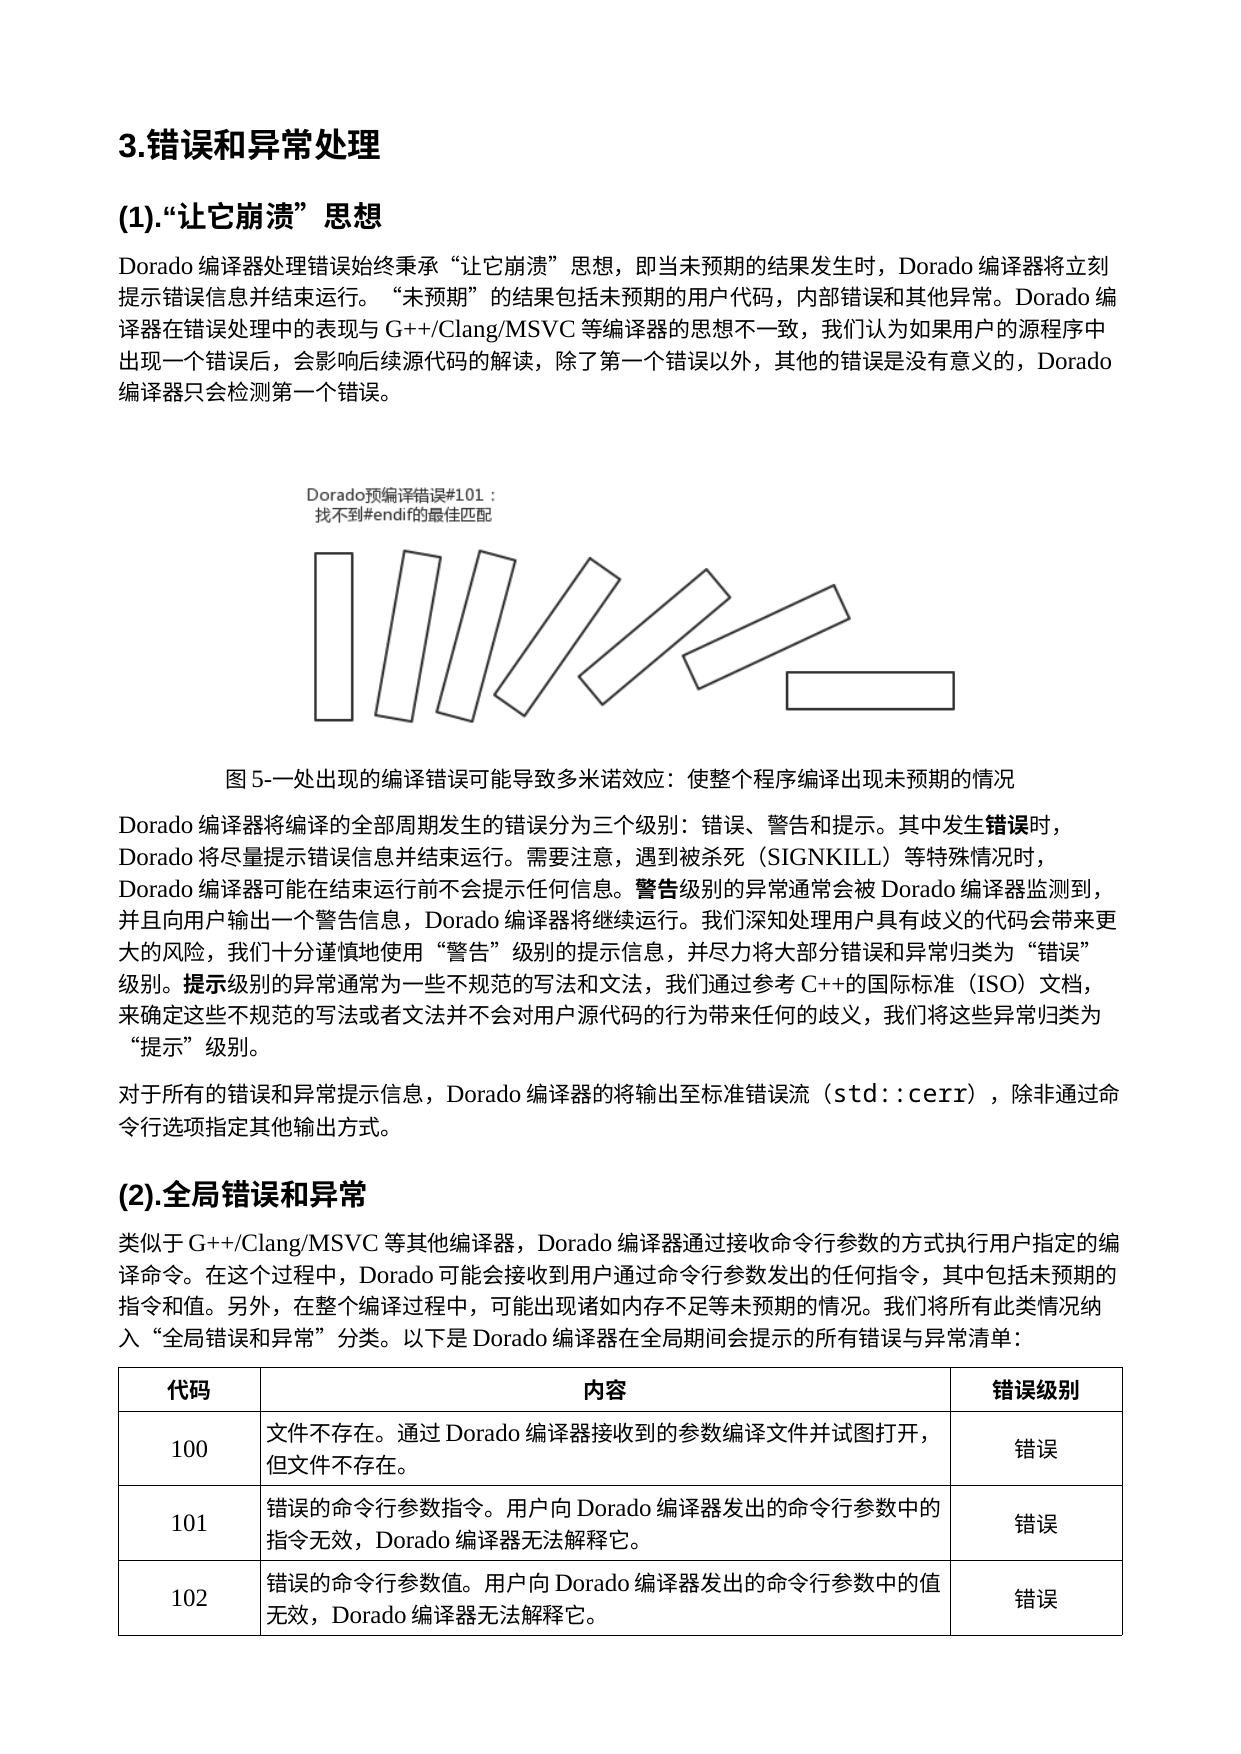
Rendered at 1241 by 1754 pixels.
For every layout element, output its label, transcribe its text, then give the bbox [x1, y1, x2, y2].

text Dorado编译器处理错误始终秉承“让它崩溃”思想，即当未预期的结果发生时，Dorado编译器将立刻提示错误信息并结束运行。“未预期”的结果包括未预期的用户代码，内部错误和其他异常。Dorado编译器在错误处理中的表现与G++/Clang/MSVC等编译器的思想不一致，我们认为如果用户的源程序中出现一个错误后，会影响后续源代码的解读，除了第一个错误以外，其他的错误是没有意义的，Dorado编译器只会检测第一个错误。 [118, 249, 1122, 407]
table_cell 错误 [951, 1486, 1122, 1560]
subtitle 3.错误和异常处理 [118, 118, 1122, 167]
text 类似于G++/Clang/MSVC等其他编译器，Dorado编译器通过接收命令行参数的方式执行用户指定的编译命令。在这个过程中，Dorado可能会接收到用户通过命令行参数发出的任何指令，其中包括未预期的指令和值。另外，在整个编译过程中，可能出现诸如内存不足等未预期的情况。我们将所有此类情况纳入“全局错误和异常”分类。以下是Dorado编译器在全局期间会提示的所有错误与异常清单： [118, 1226, 1122, 1353]
table_header 内容 [261, 1368, 950, 1411]
table_cell 错误的命令行参数指令。用户向Dorado编译器发出的命令行参数中的指令无效，Dorado编译器无法解释它。 [261, 1486, 950, 1560]
text 对于所有的错误和异常提示信息，Dorado编译器的将输出至标准错误流（std::cerr），除非通过命令行选项指定其他输出方式。 [118, 1076, 1122, 1142]
subtitle (2).全局错误和异常 [118, 1171, 1122, 1213]
text 图5-一处出现的编译错误可能导致多米诺效应：使整个程序编译出现未预期的情况 [118, 762, 1122, 794]
picture [247, 421, 993, 762]
table_cell 错误 [951, 1561, 1122, 1635]
table_cell 100 [119, 1412, 260, 1485]
subtitle (1).“让它崩溃”思想 [118, 194, 1122, 236]
table_cell 错误的命令行参数值。用户向Dorado编译器发出的命令行参数中的值无效，Dorado编译器无法解释它。 [261, 1561, 950, 1635]
table_cell 101 [119, 1486, 260, 1560]
table_cell 错误 [951, 1412, 1122, 1485]
table_cell 文件不存在。通过Dorado编译器接收到的参数编译文件并试图打开，但文件不存在。 [261, 1412, 950, 1485]
table_cell 102 [119, 1561, 260, 1635]
table_header 代码 [119, 1368, 260, 1411]
table_header 错误级别 [951, 1368, 1122, 1411]
text Dorado编译器将编译的全部周期发生的错误分为三个级别：错误、警告和提示。其中发生错误时，Dorado将尽量提示错误信息并结束运行。需要注意，遇到被杀死（SIGNKILL）等特殊情况时，Dorado编译器可能在结束运行前不会提示任何信息。警告级别的异常通常会被Dorado编译器监测到，并且向用户输出一个警告信息，Dorado编译器将继续运行。我们深知处理用户具有歧义的代码会带来更大的风险，我们十分谨慎地使用“警告”级别的提示信息，并尽力将大部分错误和异常归类为“错误”级别。提示级别的异常通常为一些不规范的写法和文法，我们通过参考C++的国际标准（ISO）文档，来确定这些不规范的写法或者文法并不会对用户源代码的行为带来任何的歧义，我们将这些异常归类为“提示”级别。 [118, 808, 1122, 1062]
